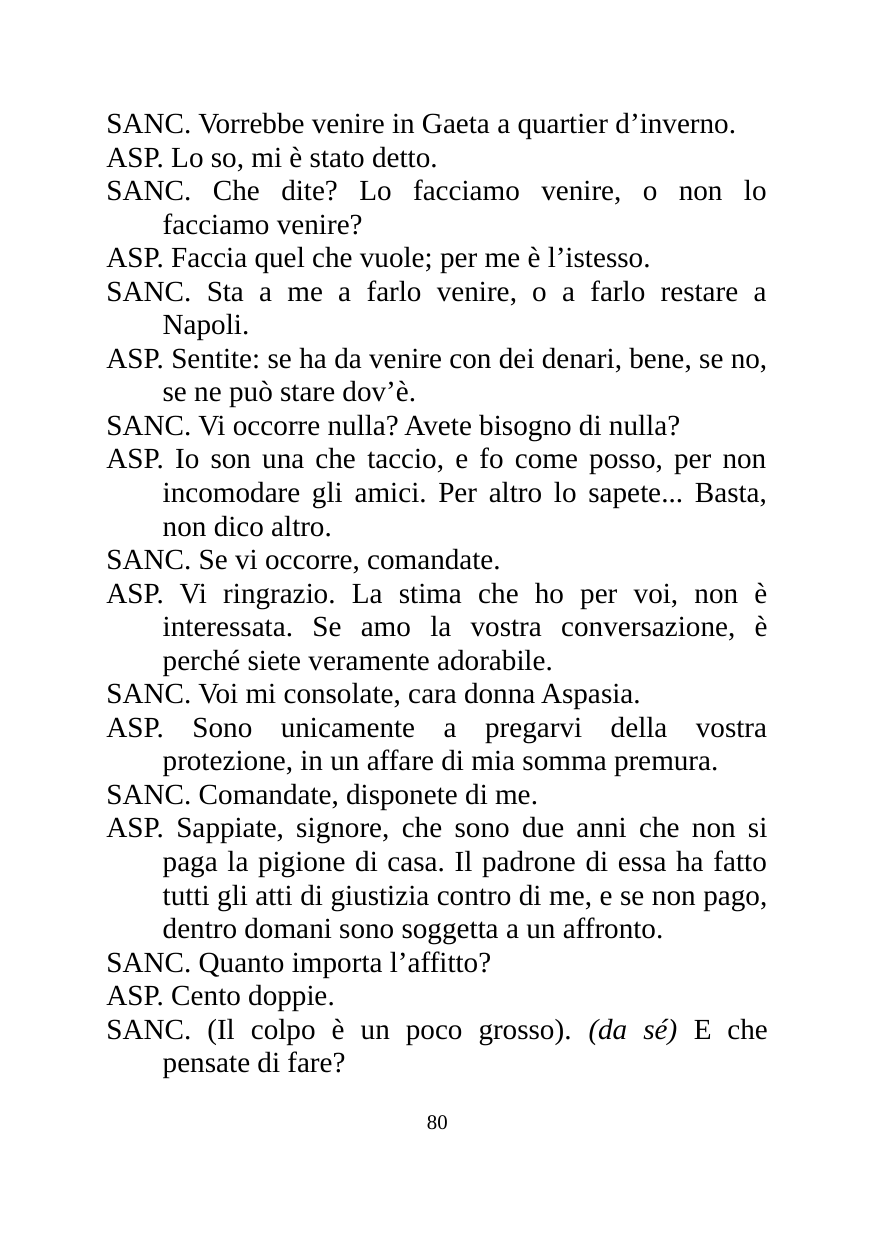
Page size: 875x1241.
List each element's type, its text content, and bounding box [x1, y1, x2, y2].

text SANC. Se vi occorre, comandate. [106, 542, 768, 576]
text ASP. Sentite: se ha da venire con dei denari, bene, se no, se ne può stare dov’è. [106, 341, 768, 408]
text ASP. Cento doppie. [106, 978, 768, 1012]
text ASP. Sono unicamente a pregarvi della vostra protezione, in un affare di mia somma premura. [106, 710, 768, 777]
text ASP. Vi ringrazio. La stima che ho per voi, non è interessata. Se amo la vostra conversazione, è perché siete veramente adorabile. [106, 576, 768, 676]
text SANC. Sta a me a farlo venire, o a farlo restare a Napoli. [106, 274, 768, 341]
text SANC. Comandate, disponete di me. [106, 777, 768, 811]
text SANC. Quanto importa l’affitto? [106, 945, 768, 978]
text ASP. Lo so, mi è stato detto. [106, 140, 768, 173]
text SANC. Vi occorre nulla? Avete bisogno di nulla? [106, 408, 768, 442]
text SANC. Voi mi consolate, cara donna Aspasia. [106, 676, 768, 710]
text ASP. Sappiate, signore, che sono due anni che non si paga la pigione di casa. Il padrone di essa ha fatto tutti gli atti di giustizia contro di me, e se non pago, dentro domani sono soggetta a un affronto. [106, 811, 768, 945]
text ASP. Io son una che taccio, e fo come posso, per non incomodare gli amici. Per altro lo sapete... Basta, non dico altro. [106, 442, 768, 542]
text SANC. (Il colpo è un poco grosso). (da sé) E che pensate di fare? [106, 1012, 768, 1079]
text SANC. Che dite? Lo facciamo venire, o non lo facciamo venire? [106, 173, 768, 240]
text ASP. Faccia quel che vuole; per me è l’istesso. [106, 240, 768, 274]
text SANC. Vorrebbe venire in Gaeta a quartier d’inverno. [106, 106, 768, 140]
